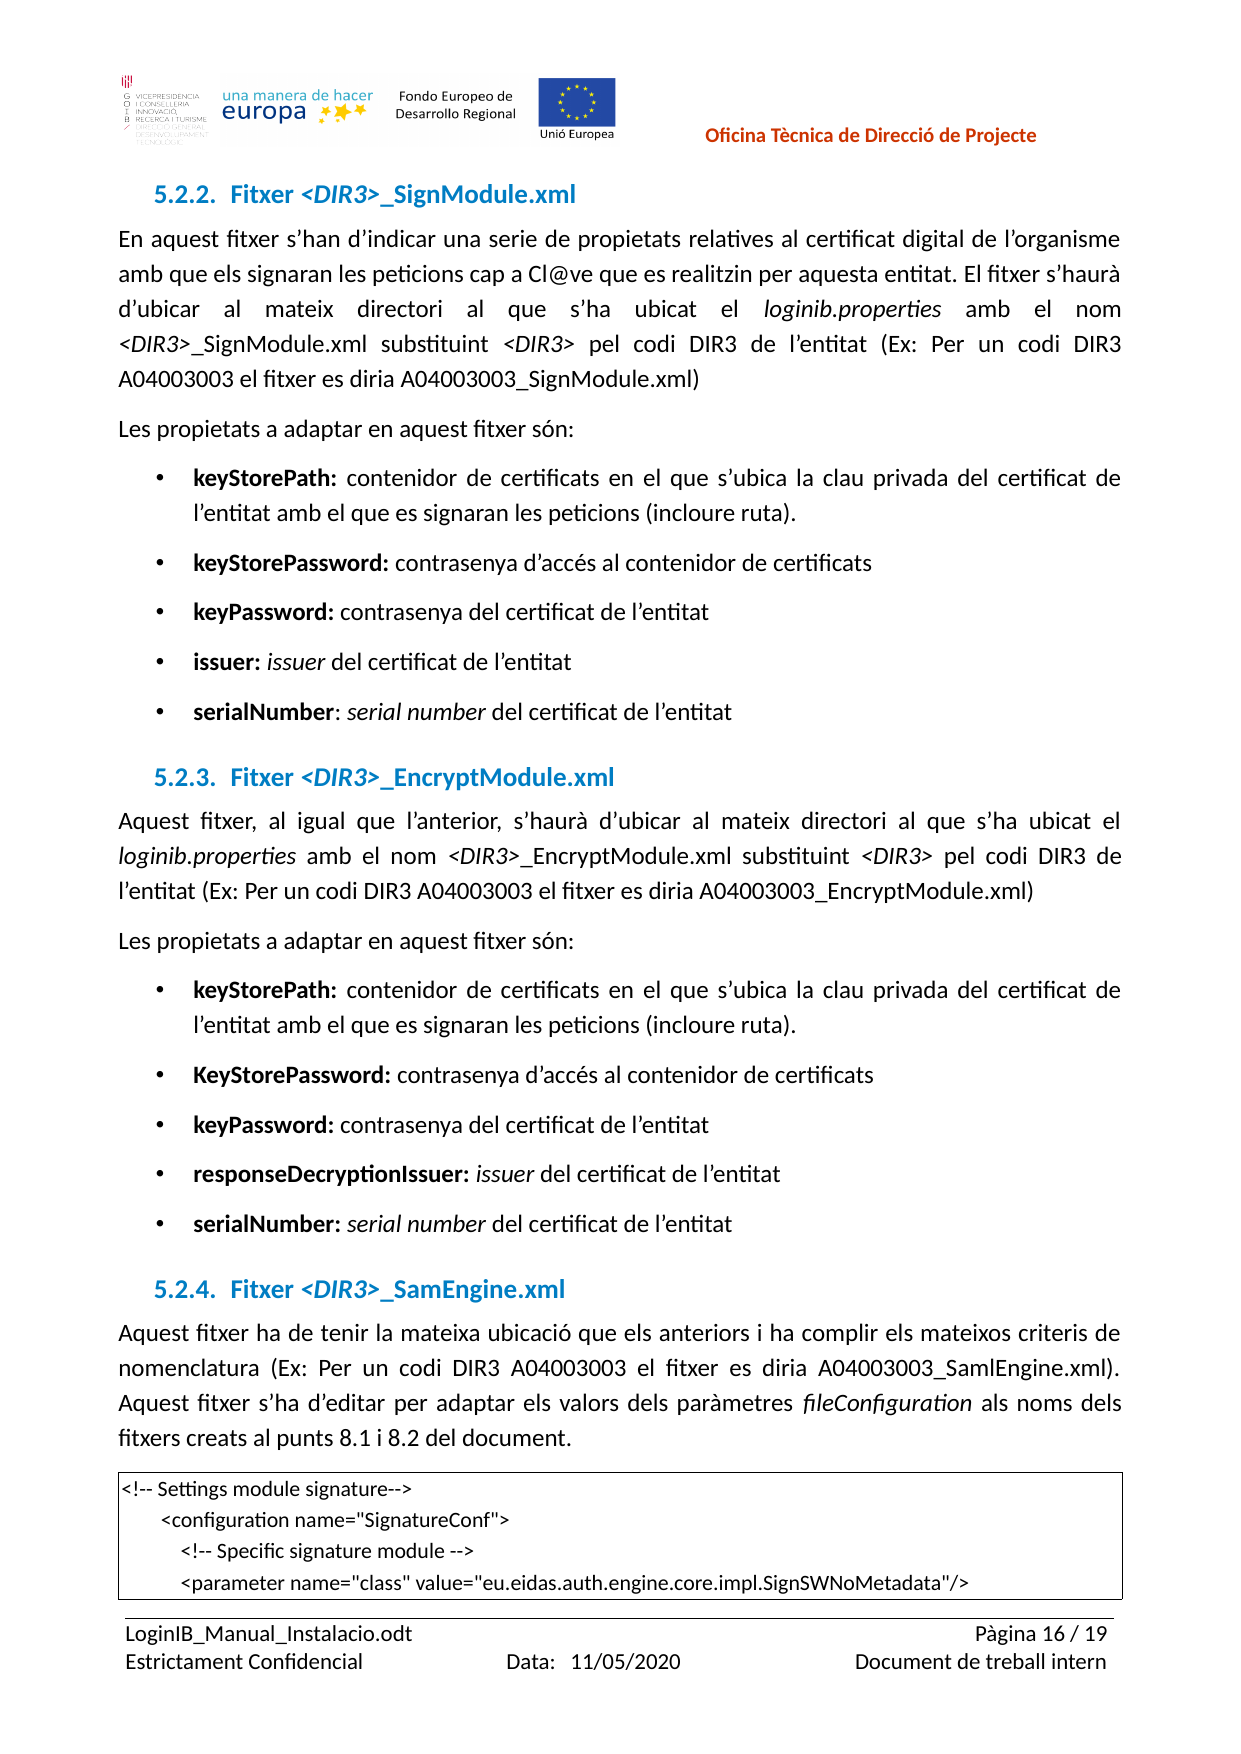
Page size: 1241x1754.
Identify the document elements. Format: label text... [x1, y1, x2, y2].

text <!-- Settings module signature--> [119, 1473, 1122, 1502]
list responseDecryptionIssuer: issuer del certificat de l’entitat [156, 1158, 1122, 1189]
subtitle Fitxer <DIR3>_SignModule.xml [153, 178, 1122, 211]
list serialNumber: serial number del certificat de l’entitat [156, 1208, 1122, 1238]
picture [219, 73, 621, 147]
list KeyStorePassword: contrasenya d’accés al contenidor de certificats [156, 1059, 1122, 1090]
list keyStorePassword: contrasenya d’accés al contenidor de certificats [156, 547, 1122, 577]
subtitle Fitxer <DIR3>_SamEngine.xml [153, 1272, 1122, 1305]
list keyPassword: contrasenya del certificat de l’entitat [156, 597, 1122, 627]
subtitle Fitxer <DIR3>_EncryptModule.xml [153, 760, 1122, 793]
text <!-- Specific signature module --> [119, 1535, 1122, 1564]
list serialNumber: serial number del certificat de l’entitat [156, 696, 1122, 726]
list keyPassword: contrasenya del certificat de l’entitat [156, 1109, 1122, 1139]
list keyStorePath: contenidor de certificats en el que s’ubica la clau privada del certificat de l’entitat amb el que es signaran les peticions (incloure ruta). [156, 462, 1122, 528]
text Aquest fitxer ha de tenir la mateixa ubicació que els anteriors i ha complir els mateixos criteris de nomenclatura (Ex: Per un codi DIR3 A04003003 el fitxer es diria A04003003_SamlEngine.xml). Aquest fitxer s’ha d’editar per adaptar els valors dels paràmetres fileConfiguration als noms dels fitxers creats al punts 8.1 i 8.2 del document. [118, 1318, 1122, 1453]
text <parameter name="class" value="eu.eidas.auth.engine.core.impl.SignSWNoMetadata"/> [119, 1566, 1122, 1599]
text Aquest fitxer, al igual que l’anterior, s’haurà d’ubicar al mateix directori al que s’ha ubicat el loginib.properties amb el nom <DIR3>_EncryptModule.xml substituint <DIR3> pel codi DIR3 de l’entitat (Ex: Per un codi DIR3 A04003003 el fitxer es diria A04003003_EncryptModule.xml) [118, 805, 1122, 906]
text En aquest fitxer s’han d’indicar una serie de propietats relatives al certificat digital de l’organisme amb que els signaran les peticions cap a Cl@ve que es realitzin per aquesta entitat. El fitxer s’haurà d’ubicar al mateix directori al que s’ha ubicat el loginib.properties amb el nom <DIR3>_SignModule.xml substituint <DIR3> pel codi DIR3 de l’entitat (Ex: Per un codi DIR3 A04003003 el fitxer es diria A04003003_SignModule.xml) [118, 223, 1122, 394]
picture [118, 73, 213, 147]
text Les propietats a adaptar en aquest fitxer són: [118, 413, 1122, 443]
text <configuration name="SignatureConf"> [119, 1503, 1122, 1533]
list issuer: issuer del certificat de l’entitat [156, 646, 1122, 677]
list keyStorePath: contenidor de certificats en el que s’ubica la clau privada del certificat de l’entitat amb el que es signaran les peticions (incloure ruta). [156, 974, 1122, 1040]
text Les propietats a adaptar en aquest fitxer són: [118, 925, 1122, 956]
